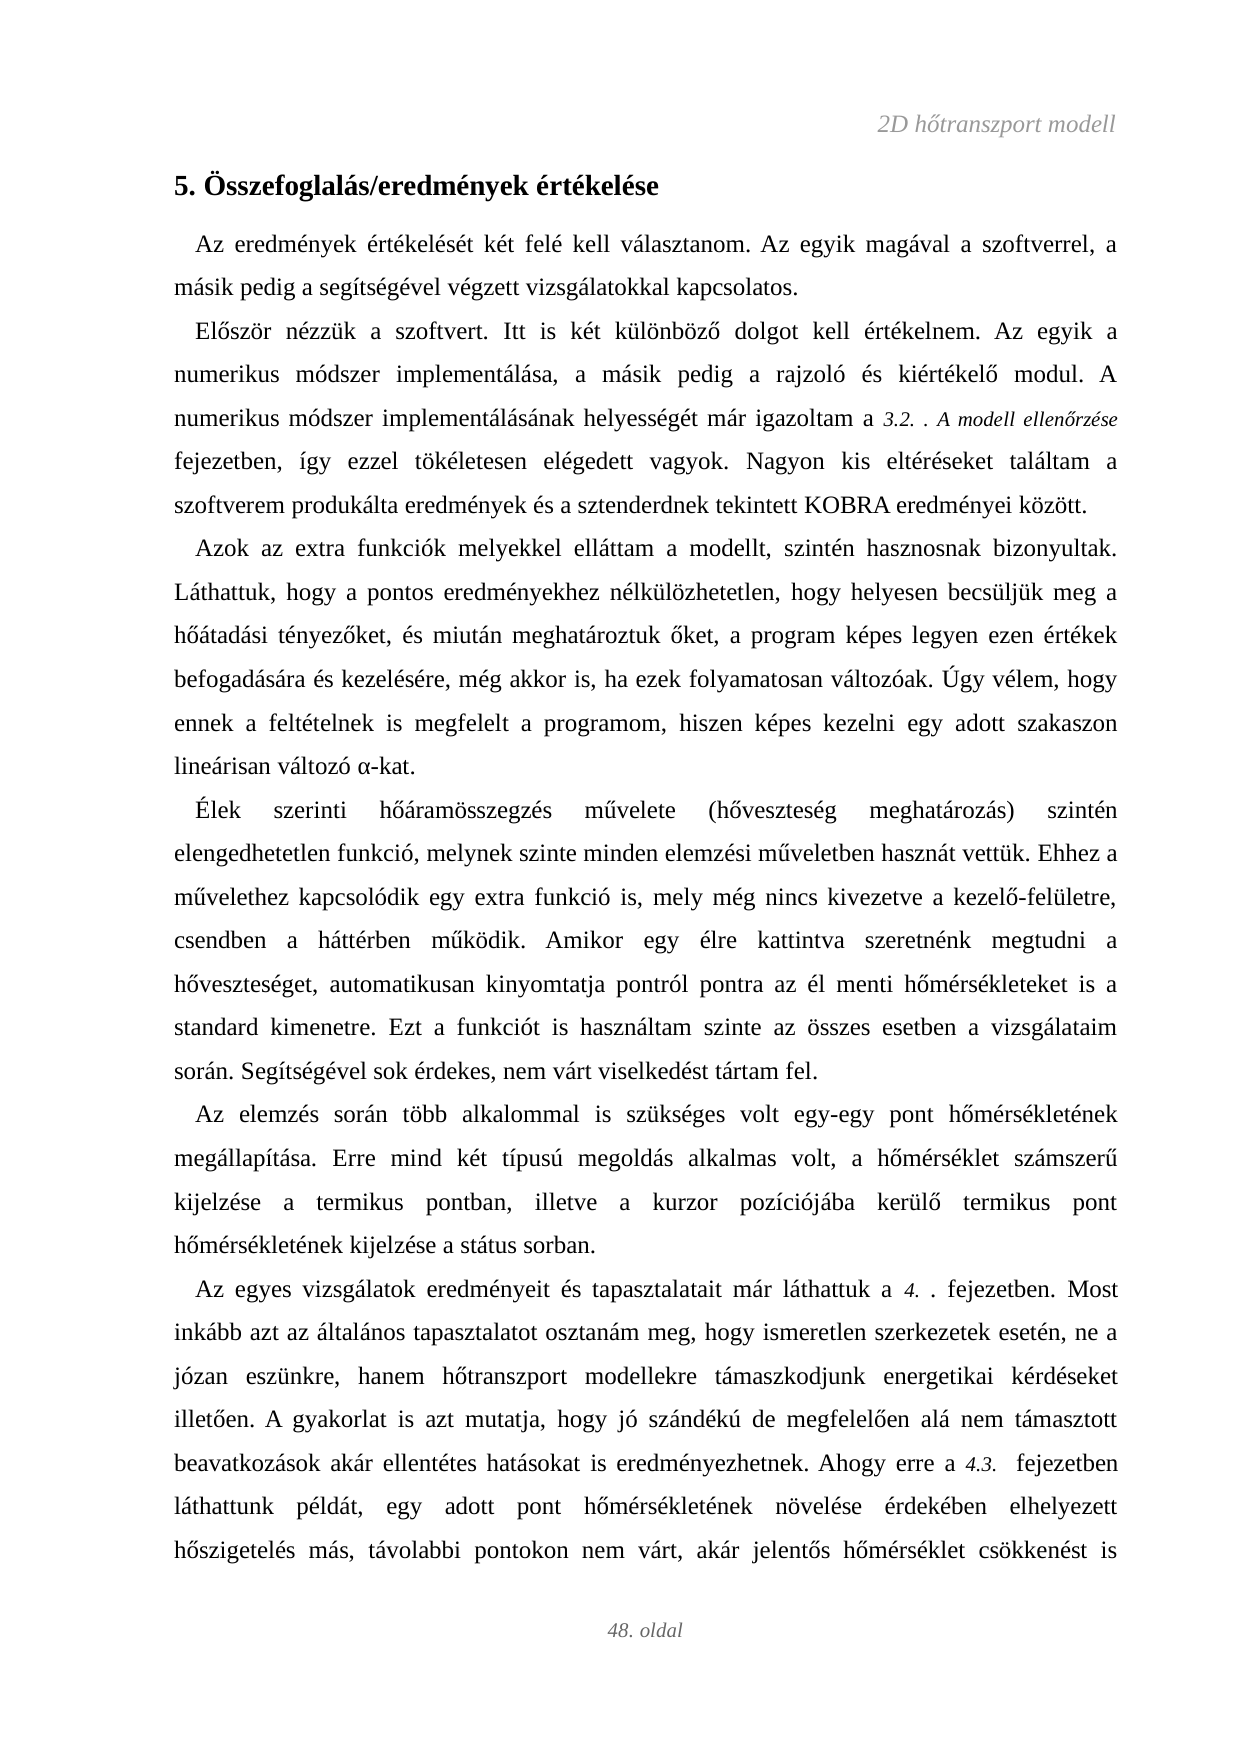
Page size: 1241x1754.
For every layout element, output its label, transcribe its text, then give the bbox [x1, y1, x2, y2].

text Az elemzés során több alkalommal is szükséges volt egy-egy pont hőmérsékletének megállapítása. Erre mind két típusú megoldás alkalmas volt, a hőmérséklet számszerű kijelzése a termikus pontban, illetve a kurzor pozíciójába kerülő termikus pont hőmérsékletének kijelzése a státus sorban. [174, 1099, 1118, 1259]
text Élek szerinti hőáramösszegzés művelete (hőveszteség meghatározás) szintén elengedhetetlen funkció, melynek szinte minden elemzési műveletben hasznát vettük. Ehhez a művelethez kapcsolódik egy extra funkció is, mely még nincs kivezetve a kezelő-felületre, csendben a háttérben működik. Amikor egy élre kattintva szeretnénk megtudni a hőveszteséget, automatikusan kinyomtatja pontról pontra az él menti hőmérsékleteket is a standard kimenetre. Ezt a funkciót is használtam szinte az összes esetben a vizsgálataim során. Segítségével sok érdekes, nem várt viselkedést tártam fel. [174, 794, 1118, 1085]
text Először nézzük a szoftvert. Itt is két különböző dolgot kell értékelnem. Az egyik a numerikus módszer implementálása, a másik pedig a rajzoló és kiértékelő modul. A numerikus módszer implementálásának helyességét már igazoltam a 3.2. A modell ellenőrzése fejezetben, így ezzel tökéletesen elégedett vagyok. Nagyon kis eltéréseket találtam a szoftverem produkálta eredmények és a sztenderdnek tekintett KOBRA eredményei között. [174, 316, 1118, 519]
text Azok az extra funkciók melyekkel elláttam a modellt, szintén hasznosnak bizonyultak. Láthattuk, hogy a pontos eredményekhez nélkülözhetetlen, hogy helyesen becsüljük meg a hőátadási tényezőket, és miután meghatároztuk őket, a program képes legyen ezen értékek befogadására és kezelésére, még akkor is, ha ezek folyamatosan változóak. Úgy vélem, hogy ennek a feltételnek is megfelelt a programom, hiszen képes kezelni egy adott szakaszon lineárisan változó α-kat. [174, 533, 1118, 780]
text Az eredmények értékelését két felé kell választanom. Az egyik magával a szoftverrel, a másik pedig a segítségével végzett vizsgálatokkal kapcsolatos. [174, 228, 1118, 301]
text Az egyes vizsgálatok eredményeit és tapasztalatait már láthattuk a 4. fejezetben. Most inkább azt az általános tapasztalatot osztanám meg, hogy ismeretlen szerkezetek esetén, ne a józan eszünkre, hanem hőtranszport modellekre támaszkodjunk energetikai kérdéseket illetően. A gyakorlat is azt mutatja, hogy jó szándékú de megfelelően alá nem támasztott beavatkozások akár ellentétes hatásokat is eredményezhetnek. Ahogy erre a 4.3 fejezetben láthattunk példát, egy adott pont hőmérsékletének növelése érdekében elhelyezett hőszigetelés más, távolabbi pontokon nem várt, akár jelentős hőmérséklet csökkenést is [174, 1273, 1118, 1564]
subtitle Összefoglalás/eredmények értékelése [174, 168, 1118, 201]
